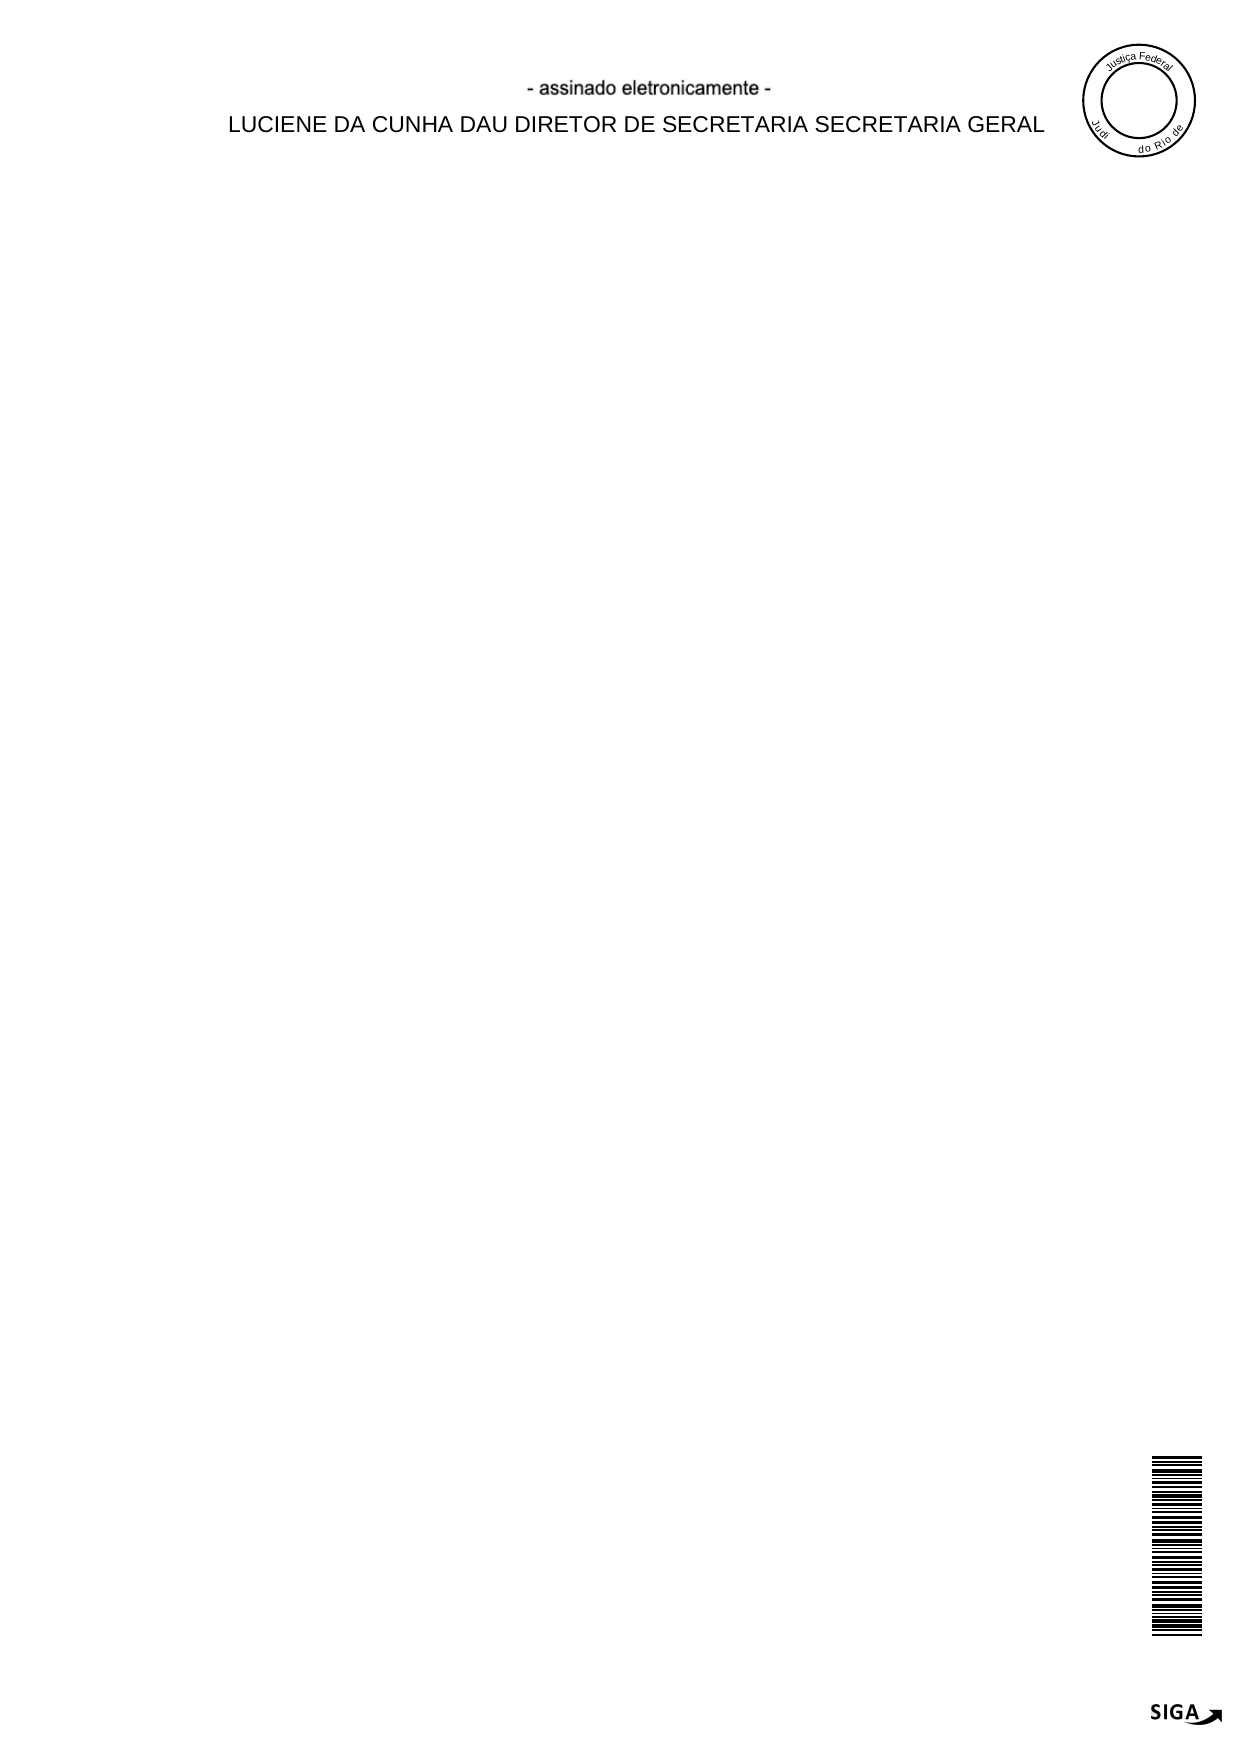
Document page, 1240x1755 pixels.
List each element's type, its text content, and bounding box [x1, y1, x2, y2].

subtitle LUCIENE DA CUNHA DAU DIRETOR DE SECRETARIA SECRETARIA GERAL [191, 111, 1095, 138]
